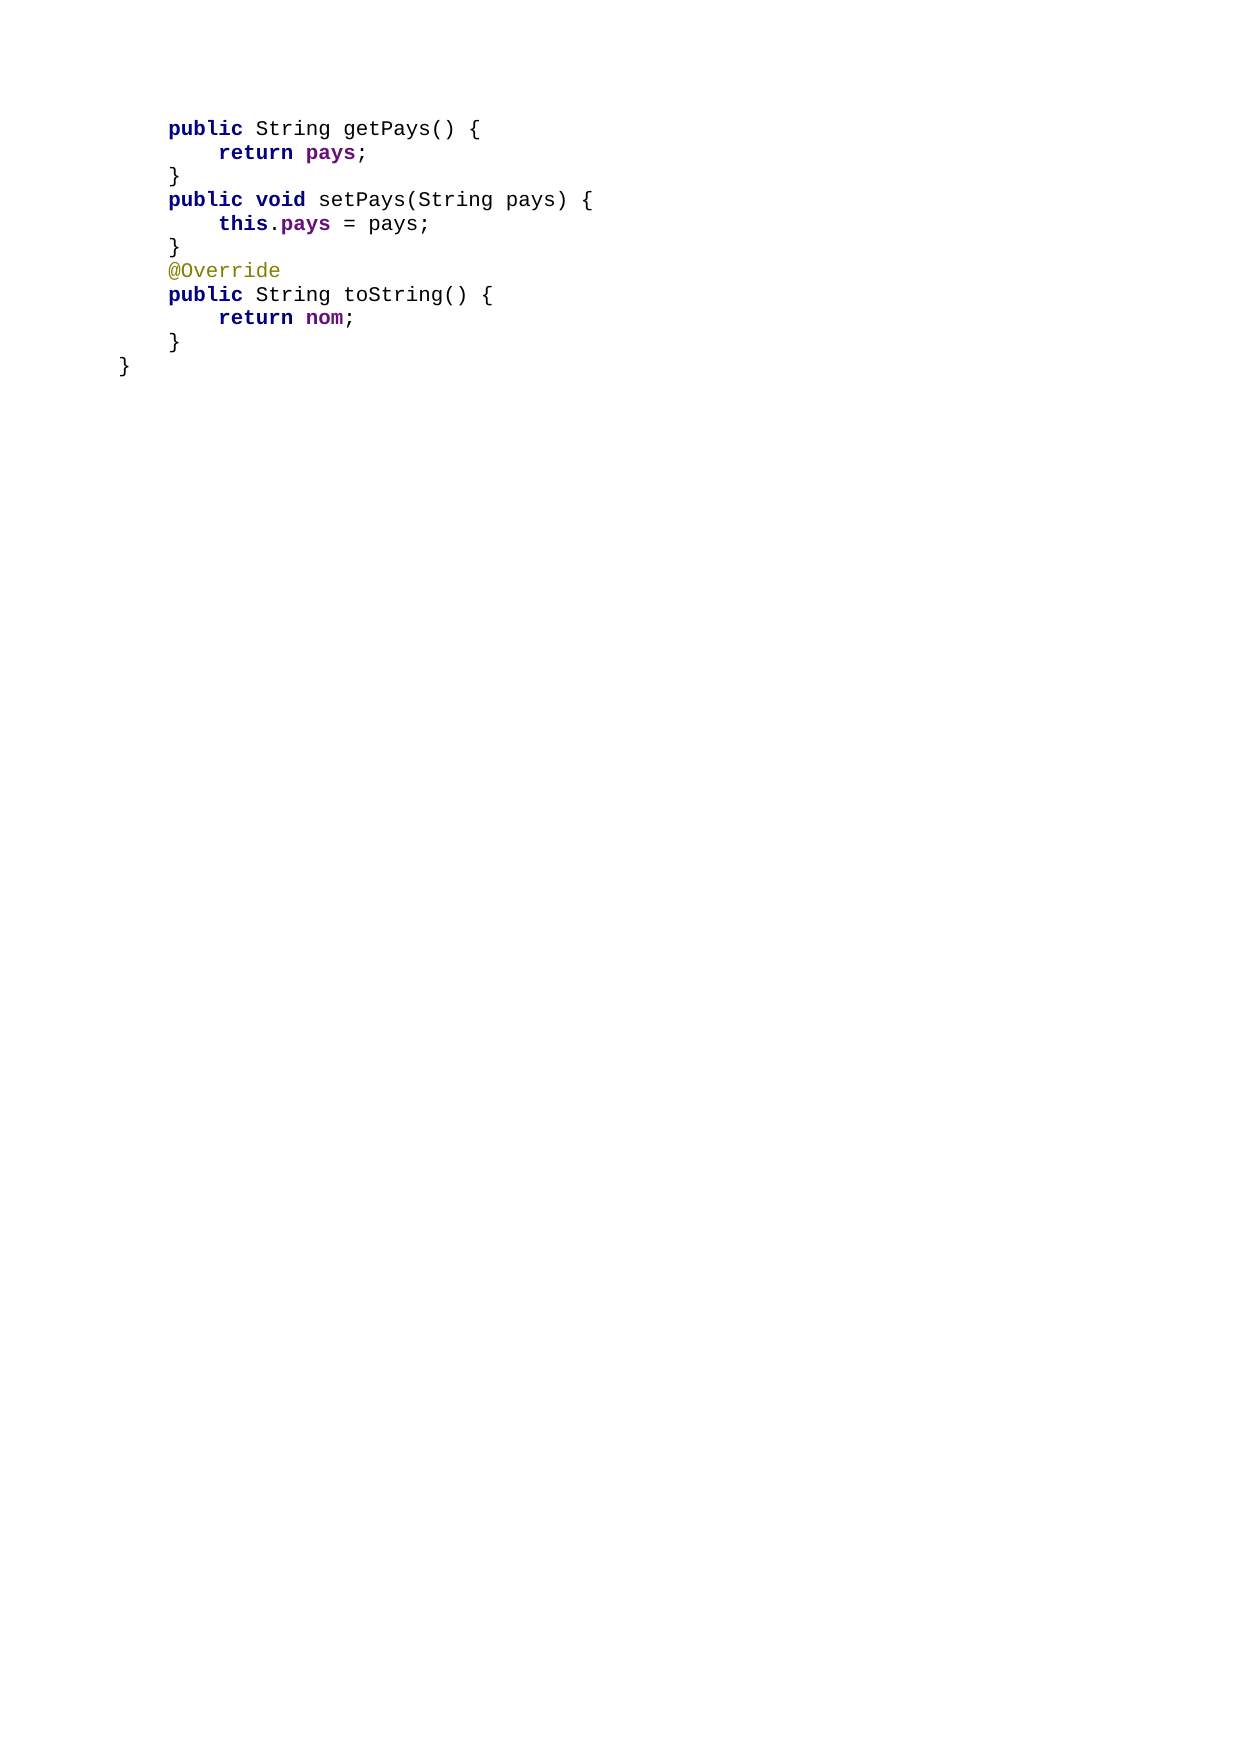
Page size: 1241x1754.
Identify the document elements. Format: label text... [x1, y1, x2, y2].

text } [118, 354, 1145, 378]
text } [118, 331, 1145, 354]
text public String getPays() { [118, 118, 1145, 142]
text @Override [118, 260, 1145, 284]
text public String toString() { [118, 284, 1145, 307]
text return pays; [118, 142, 1145, 165]
text } [118, 165, 1145, 189]
text this.pays = pays; [118, 213, 1145, 236]
text return nom; [118, 307, 1145, 331]
text public void setPays(String pays) { [118, 189, 1145, 213]
text } [118, 236, 1145, 260]
